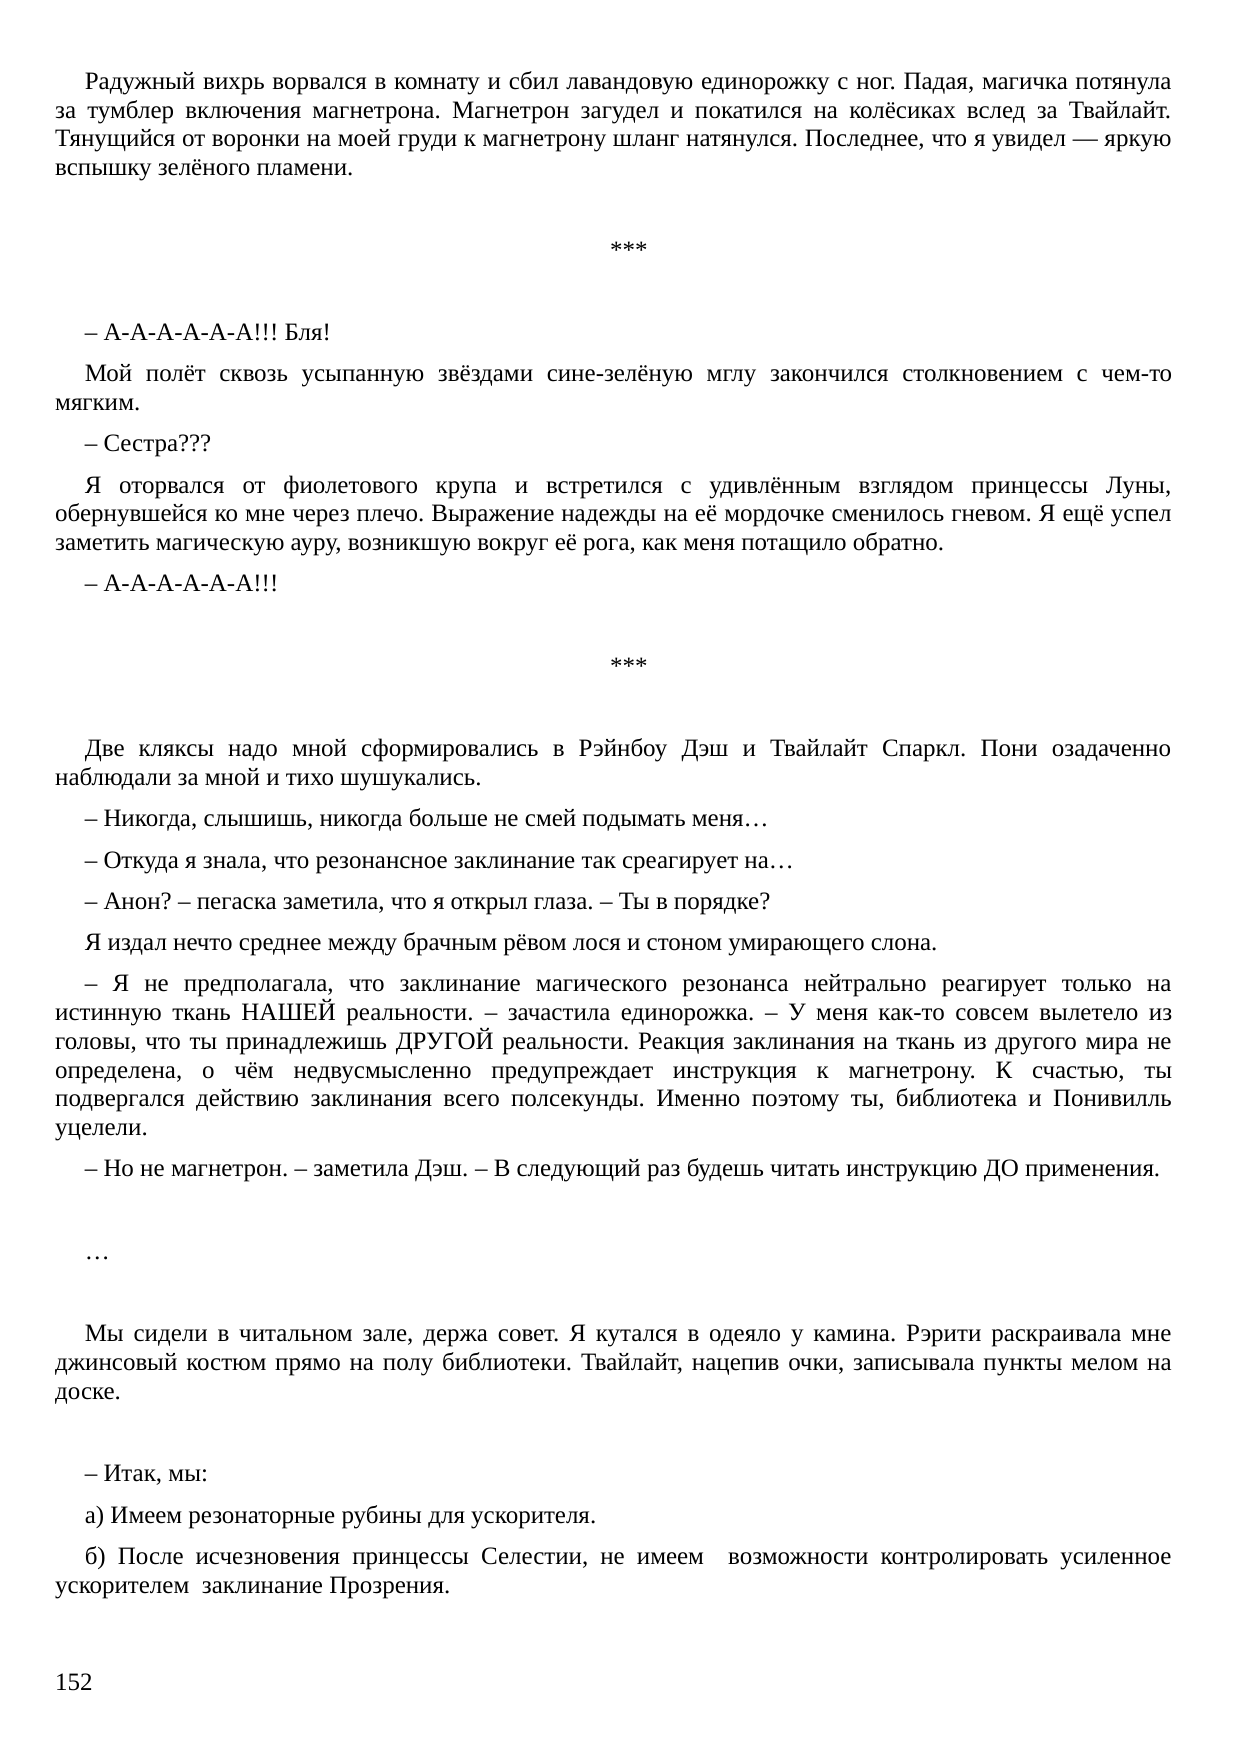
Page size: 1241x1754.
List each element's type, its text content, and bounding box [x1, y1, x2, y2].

text Мой полёт сквозь усыпанную звёздами сине-зелёную мглу закончился столкновением с чем-то мягким. [55, 358, 1173, 416]
text Я издал нечто среднее между брачным рёвом лося и стоном умирающего слона. [55, 927, 1173, 956]
text – А-А-А-А-А-А!!! Бля! [55, 317, 1173, 346]
text Мы сидели в читальном зале, держа совет. Я кутался в одеяло у камина. Рэрити раскраивала мне джинсовый костюм прямо на полу библиотеки. Твайлайт, нацепив очки, записывала пункты мелом на доске. [55, 1318, 1173, 1405]
text – Анон? – пегаска заметила, что я открыл глаза. – Ты в порядке? [55, 886, 1173, 915]
text *** [55, 651, 1173, 680]
text б) После исчезновения принцессы Селестии, не имеем возможности контролировать усиленное ускорителем заклинание Прозрения. [55, 1541, 1173, 1598]
text – Я не предполагала, что заклинание магического резонанса нейтрально реагирует только на истинную ткань НАШЕЙ реальности. – зачастила единорожка. – У меня как-то совсем вылетело из головы, что ты принадлежишь ДРУГОЙ реальности. Реакция заклинания на ткань из другого мира не определена, о чём недвусмысленно предупреждает инструкция к магнетрону. К счастью, ты подвергался действию заклинания всего полсекунды. Именно поэтому ты, библиотека и Понивилль уцелели. [55, 968, 1173, 1141]
text – Сестра??? [55, 428, 1173, 457]
text а) Имеем резонаторные рубины для ускорителя. [55, 1500, 1173, 1528]
text – Итак, мы: [55, 1458, 1173, 1487]
text – А-А-А-А-А-А!!! [55, 568, 1173, 597]
text – Откуда я знала, что резонансное заклинание так среагирует на… [55, 845, 1173, 873]
text *** [55, 235, 1173, 263]
text – Но не магнетрон. – заметила Дэш. – В следующий раз будешь читать инструкцию ДО применения. [55, 1153, 1173, 1182]
text … [55, 1236, 1173, 1265]
text Я оторвался от фиолетового крупа и встретился с удивлённым взглядом принцессы Луны, обернувшейся ко мне через плечо. Выражение надежды на её мордочке сменилось гневом. Я ещё успел заметить магическую ауру, возникшую вокруг её рога, как меня потащило обратно. [55, 470, 1173, 556]
text Радужный вихрь ворвался в комнату и сбил лавандовую единорожку с ног. Падая, магичка потянула за тумблер включения магнетрона. Магнетрон загудел и покатился на колёсиках вслед за Твайлайт. Тянущийся от воронки на моей груди к магнетрону шланг натянулся. Последнее, что я увидел — яркую вспышку зелёного пламени. [55, 66, 1173, 181]
text – Никогда, слышишь, никогда больше не смей подымать меня… [55, 803, 1173, 832]
text Две кляксы надо мной сформировались в Рэйнбоу Дэш и Твайлайт Спаркл. Пони озадаченно наблюдали за мной и тихо шушукались. [55, 733, 1173, 791]
